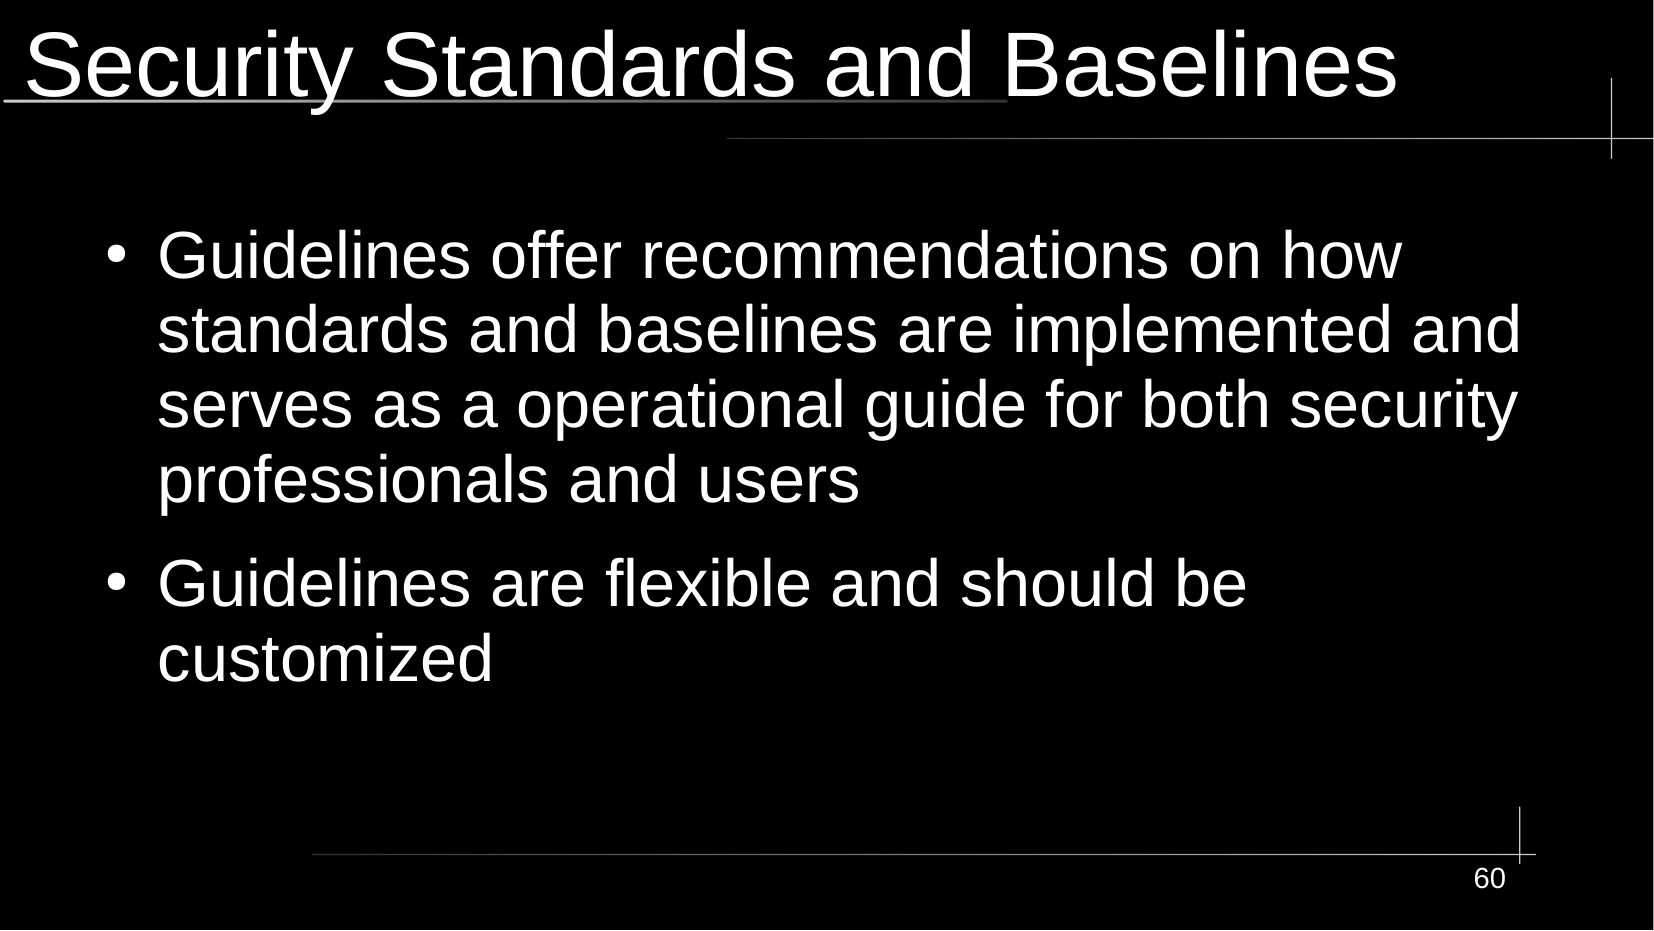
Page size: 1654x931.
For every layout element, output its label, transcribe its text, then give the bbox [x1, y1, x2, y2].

title Security Standards and Baselines [23, 11, 1589, 119]
list Guidelines offer recommendations on how standards and baselines are implemented and serves as a operational guide for both security professionals and users Guidelines are flexible and should be customized [86, 217, 1576, 901]
